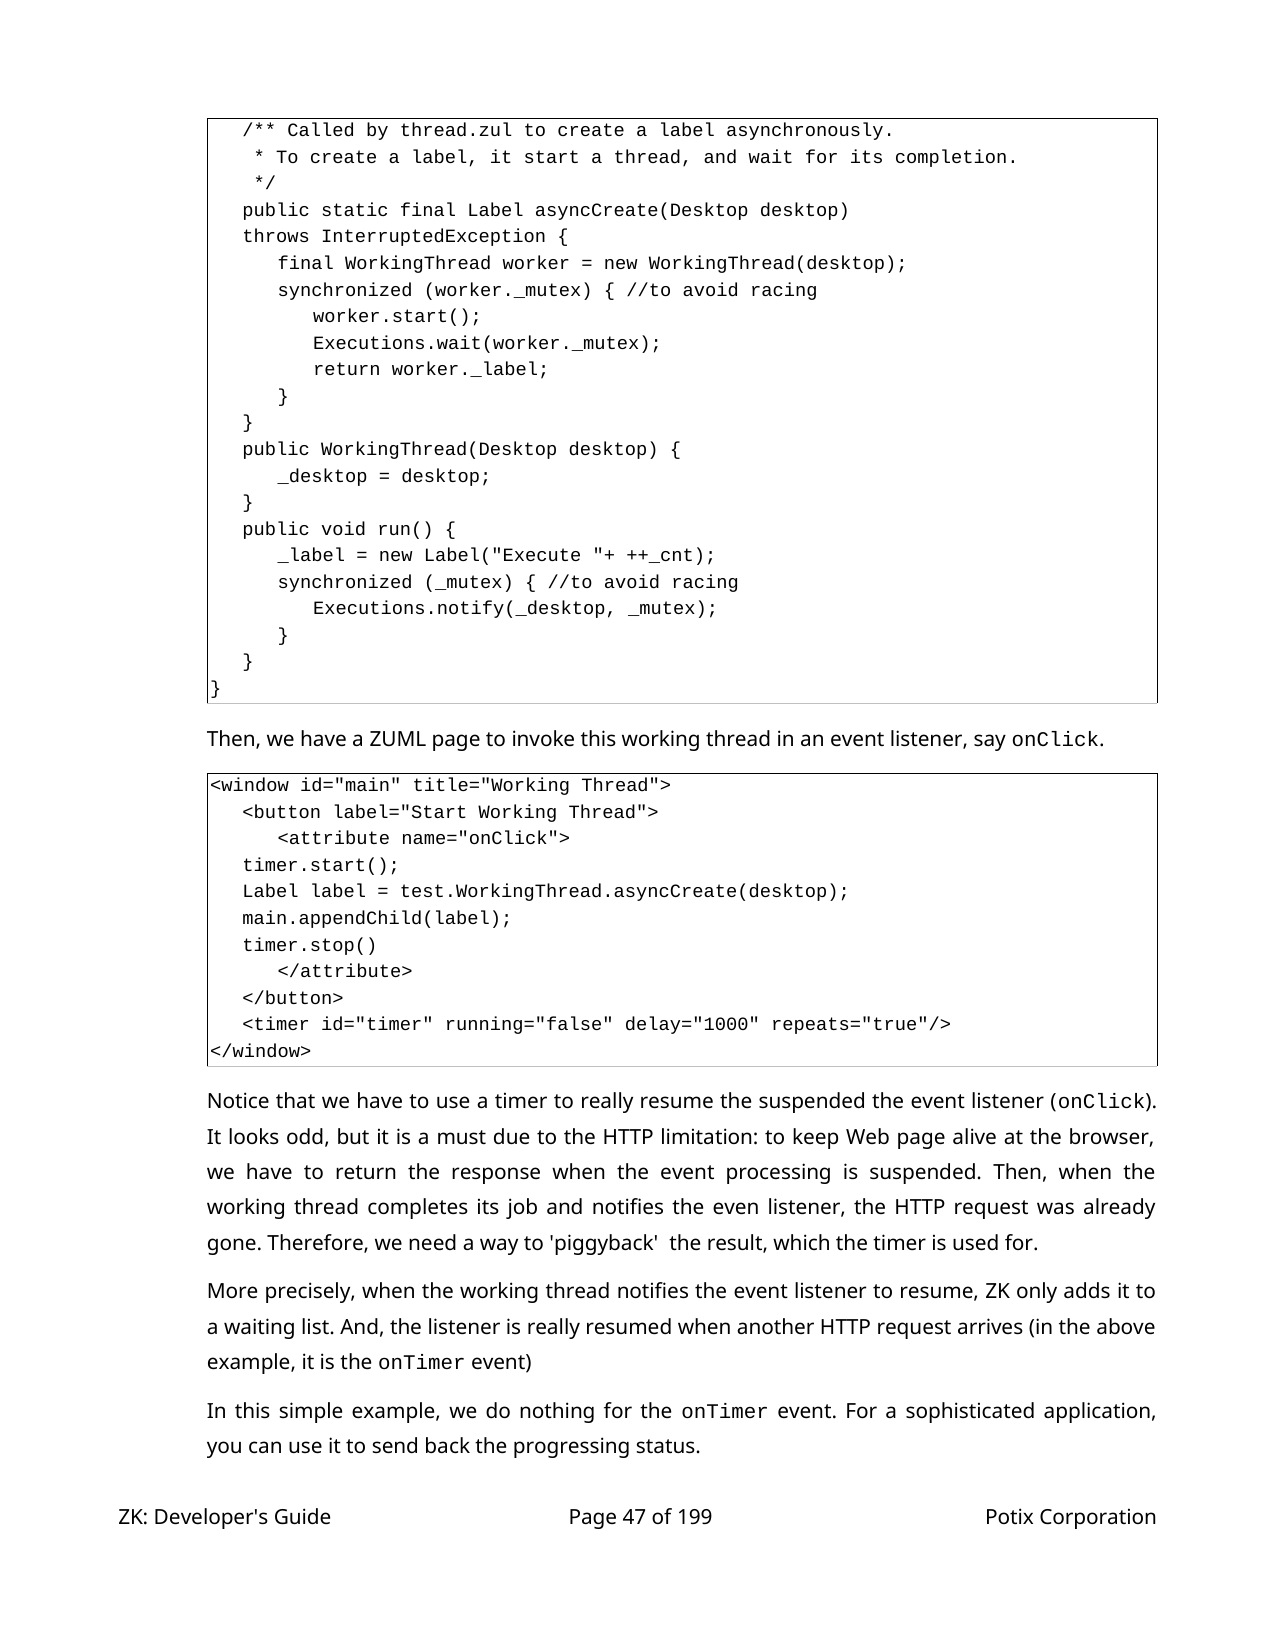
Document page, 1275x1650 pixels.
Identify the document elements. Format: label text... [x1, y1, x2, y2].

text <window id="main" title="Working Thread"> <button label="Start Working Thread"> <attribute name="onClick"> timer.start(); Label label = test.WorkingThread.asyncCreate(desktop); main.appendChild(label); timer.stop() </attribute> </button> <timer id="timer" running="false" delay="1000" repeats="true"/> </window> [208, 774, 1157, 1066]
text In this simple example, we do nothing for the onTimer event. For a sophisticated application, you can use it to send back the progressing status. [207, 1396, 1157, 1460]
text Notice that we have to use a timer to really resume the suspended the event listener (onClick). It looks odd, but it is a must due to the HTTP limitation: to keep Web page alive at the browser, we have to return the response when the event processing is suspended. Then, when the working thread completes its job and notifies the even listener, the HTTP request was already gone. Therefore, we need a way to 'piggyback' the result, which the timer is used for. [207, 1087, 1157, 1256]
text More precisely, when the working thread notifies the event listener to resume, ZK only adds it to a waiting list. And, the listener is really resumed when another HTTP request arrives (in the above example, it is the onTimer event) [207, 1277, 1157, 1376]
text Then, we have a ZUML page to invoke this working thread in an event listener, say onClick. [207, 724, 1157, 752]
text /** Called by thread.zul to create a label asynchronously. * To create a label, it start a thread, and wait for its completion. */ public static final Label asyncCreate(Desktop desktop) throws InterruptedException { final WorkingThread worker = new WorkingThread(desktop); synchronized (worker._mutex) { //to avoid racing worker.start(); Executions.wait(worker._mutex); return worker._label; } } public WorkingThread(Desktop desktop) { _desktop = desktop; } public void run() { _label = new Label("Execute "+ ++_cnt); synchronized (_mutex) { //to avoid racing Executions.notify(_desktop, _mutex); } } } [208, 119, 1157, 703]
